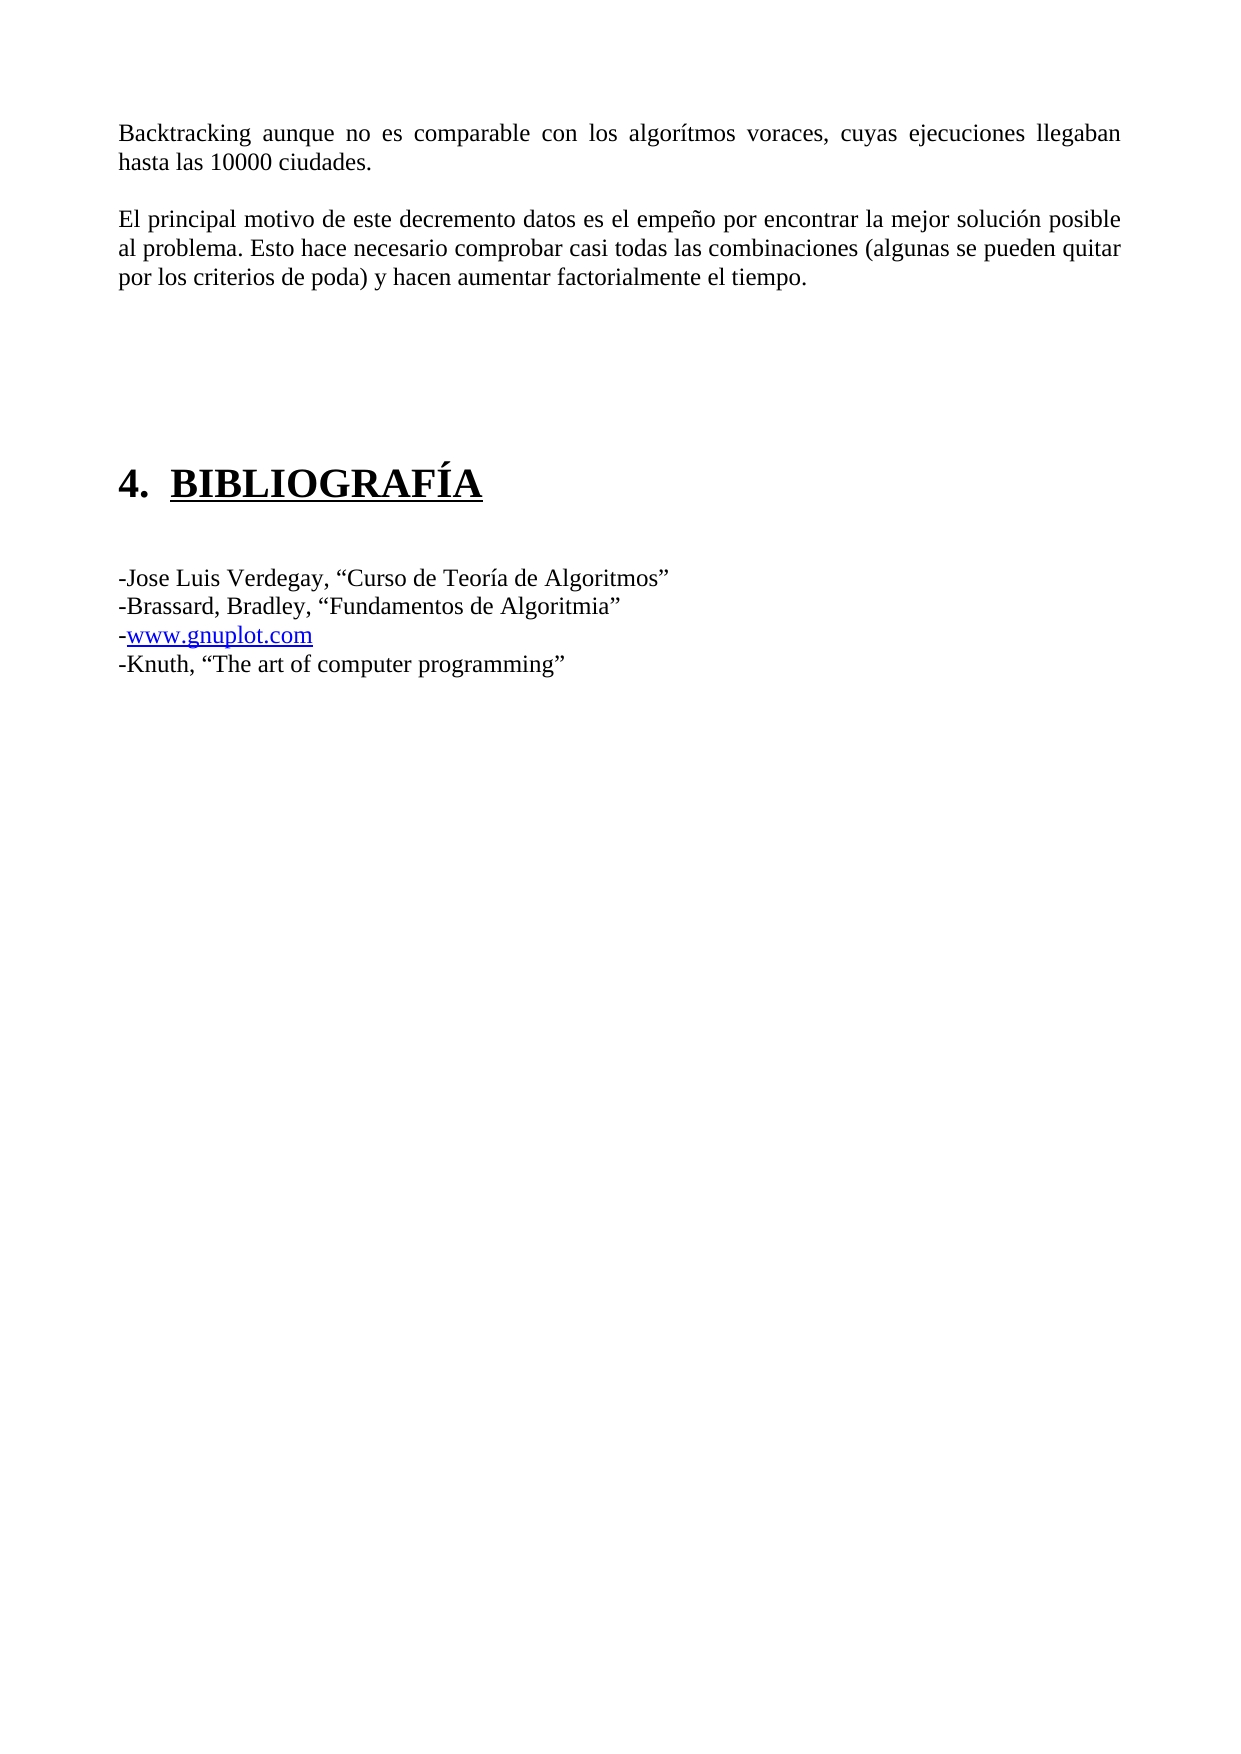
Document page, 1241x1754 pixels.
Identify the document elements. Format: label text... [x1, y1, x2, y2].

text El principal motivo de este decremento datos es el empeño por encontrar la mejor solución posible al problema. Esto hace necesario comprobar casi todas las combinaciones (algunas se pueden quitar por los criterios de poda) y hacen aumentar factorialmente el tiempo. [118, 204, 1122, 291]
text -Jose Luis Verdegay, “Curso de Teoría de Algoritmos” [118, 563, 1122, 591]
text 4. BIBLIOGRAFÍA [118, 459, 1122, 507]
text -www.gnuplot.com [118, 620, 1122, 649]
text -Knuth, “The art of computer programming” [118, 649, 1122, 678]
text -Brassard, Bradley, “Fundamentos de Algoritmia” [118, 591, 1122, 620]
text Backtracking aunque no es comparable con los algorítmos voraces, cuyas ejecuciones llegaban hasta las 10000 ciudades. [118, 118, 1122, 176]
